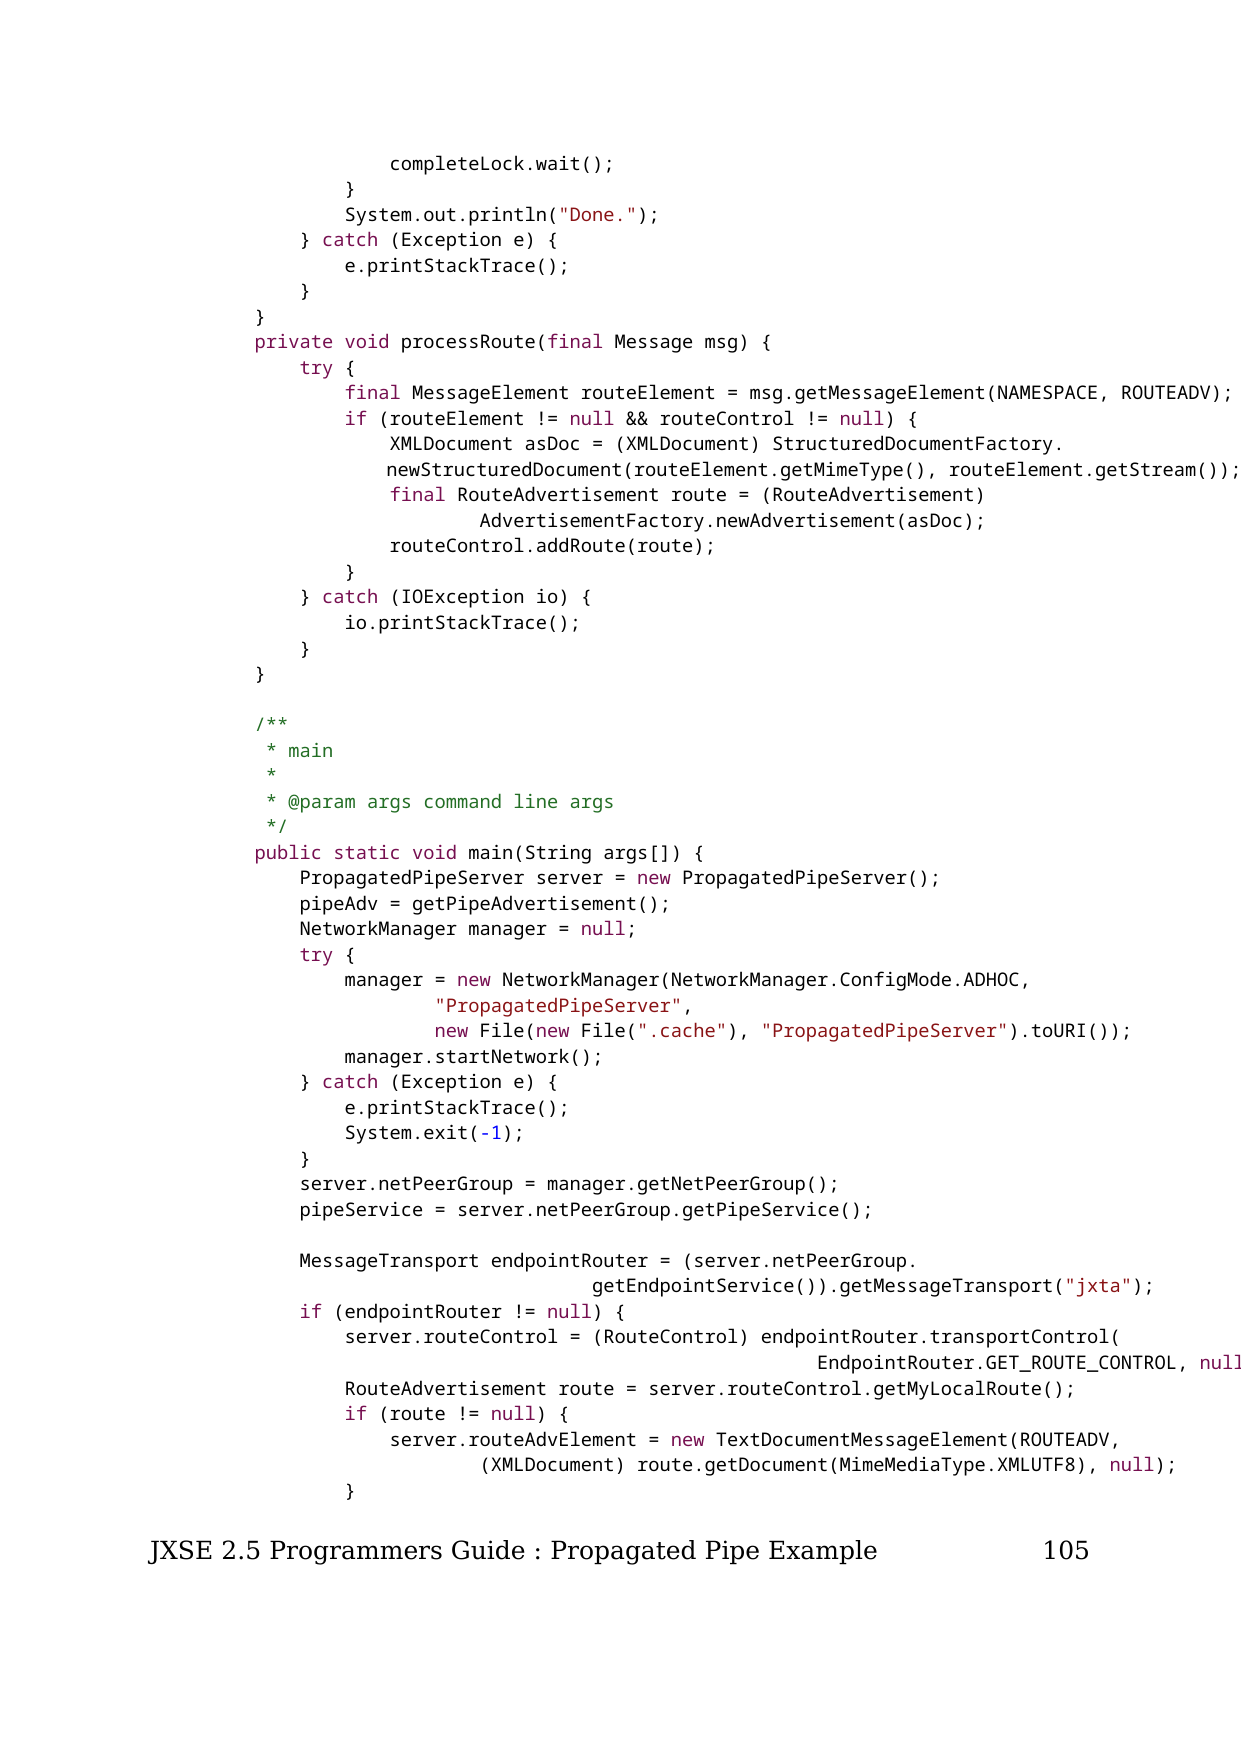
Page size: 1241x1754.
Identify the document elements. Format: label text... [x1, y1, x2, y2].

text server.routeAdvElement = new TextDocumentMessageElement(ROUTEADV, [209, 1426, 1240, 1452]
text server.routeControl = (RouteControl) endpointRouter.transportControl( [209, 1324, 1240, 1349]
text final MessageElement routeElement = msg.getMessageElement(NAMESPACE, ROUTEADV); [209, 380, 1240, 405]
text e.printStackTrace(); [209, 252, 1240, 278]
text * @param args command line args [209, 788, 1240, 813]
text } catch (IOException io) { [209, 584, 1240, 609]
text server.netPeerGroup = manager.getNetPeerGroup(); [209, 1171, 1240, 1196]
text } [209, 635, 1240, 660]
text PropagatedPipeServer server = new PropagatedPipeServer(); [209, 864, 1240, 890]
text System.out.println("Done."); [209, 201, 1240, 227]
text } [209, 1145, 1240, 1171]
text pipeService = server.netPeerGroup.getPipeService(); [209, 1196, 1240, 1222]
text } [209, 176, 1240, 201]
text final RouteAdvertisement route = (RouteAdvertisement) [209, 482, 1240, 507]
text /** [209, 711, 1240, 737]
text } [209, 303, 1240, 329]
text public static void main(String args[]) { [209, 839, 1240, 864]
text if (routeElement != null && routeControl != null) { [209, 405, 1240, 431]
text * [209, 762, 1240, 788]
text if (route != null) { [209, 1401, 1240, 1426]
text } [209, 660, 1240, 686]
text MessageTransport endpointRouter = (server.netPeerGroup. [209, 1247, 1240, 1273]
text if (endpointRouter != null) { [209, 1298, 1240, 1324]
text "PropagatedPipeServer", [209, 992, 1240, 1018]
text System.exit(-1); [209, 1120, 1240, 1145]
text completeLock.wait(); [209, 150, 1240, 176]
text new File(new File(".cache"), "PropagatedPipeServer").toURI()); [209, 1018, 1240, 1043]
text manager = new NetworkManager(NetworkManager.ConfigMode.ADHOC, [209, 967, 1240, 992]
text pipeAdv = getPipeAdvertisement(); [209, 890, 1240, 916]
text } [209, 558, 1240, 584]
text AdvertisementFactory.newAdvertisement(asDoc); [209, 507, 1240, 533]
text } [209, 1477, 1240, 1503]
text private void processRoute(final Message msg) { [209, 329, 1240, 354]
text try { [209, 354, 1240, 380]
text try { [209, 941, 1240, 967]
text * main [209, 737, 1240, 762]
text getEndpointService()).getMessageTransport("jxta"); [209, 1273, 1240, 1298]
text (XMLDocument) route.getDocument(MimeMediaType.XMLUTF8), null); [209, 1452, 1240, 1477]
text routeControl.addRoute(route); [209, 533, 1240, 558]
text XMLDocument asDoc = (XMLDocument) StructuredDocumentFactory. [209, 431, 1240, 456]
text manager.startNetwork(); [209, 1043, 1240, 1069]
text newStructuredDocument(routeElement.getMimeType(), routeElement.getStream()); [150, 456, 1240, 482]
text */ [209, 813, 1240, 839]
text } [209, 278, 1240, 303]
text io.printStackTrace(); [209, 609, 1240, 635]
text RouteAdvertisement route = server.routeControl.getMyLocalRoute(); [209, 1375, 1240, 1401]
text EndpointRouter.GET_ROUTE_CONTROL, null); [209, 1349, 1240, 1375]
text } catch (Exception e) { [209, 1069, 1240, 1094]
text NetworkManager manager = null; [209, 916, 1240, 941]
text e.printStackTrace(); [209, 1094, 1240, 1120]
text } catch (Exception e) { [209, 227, 1240, 252]
